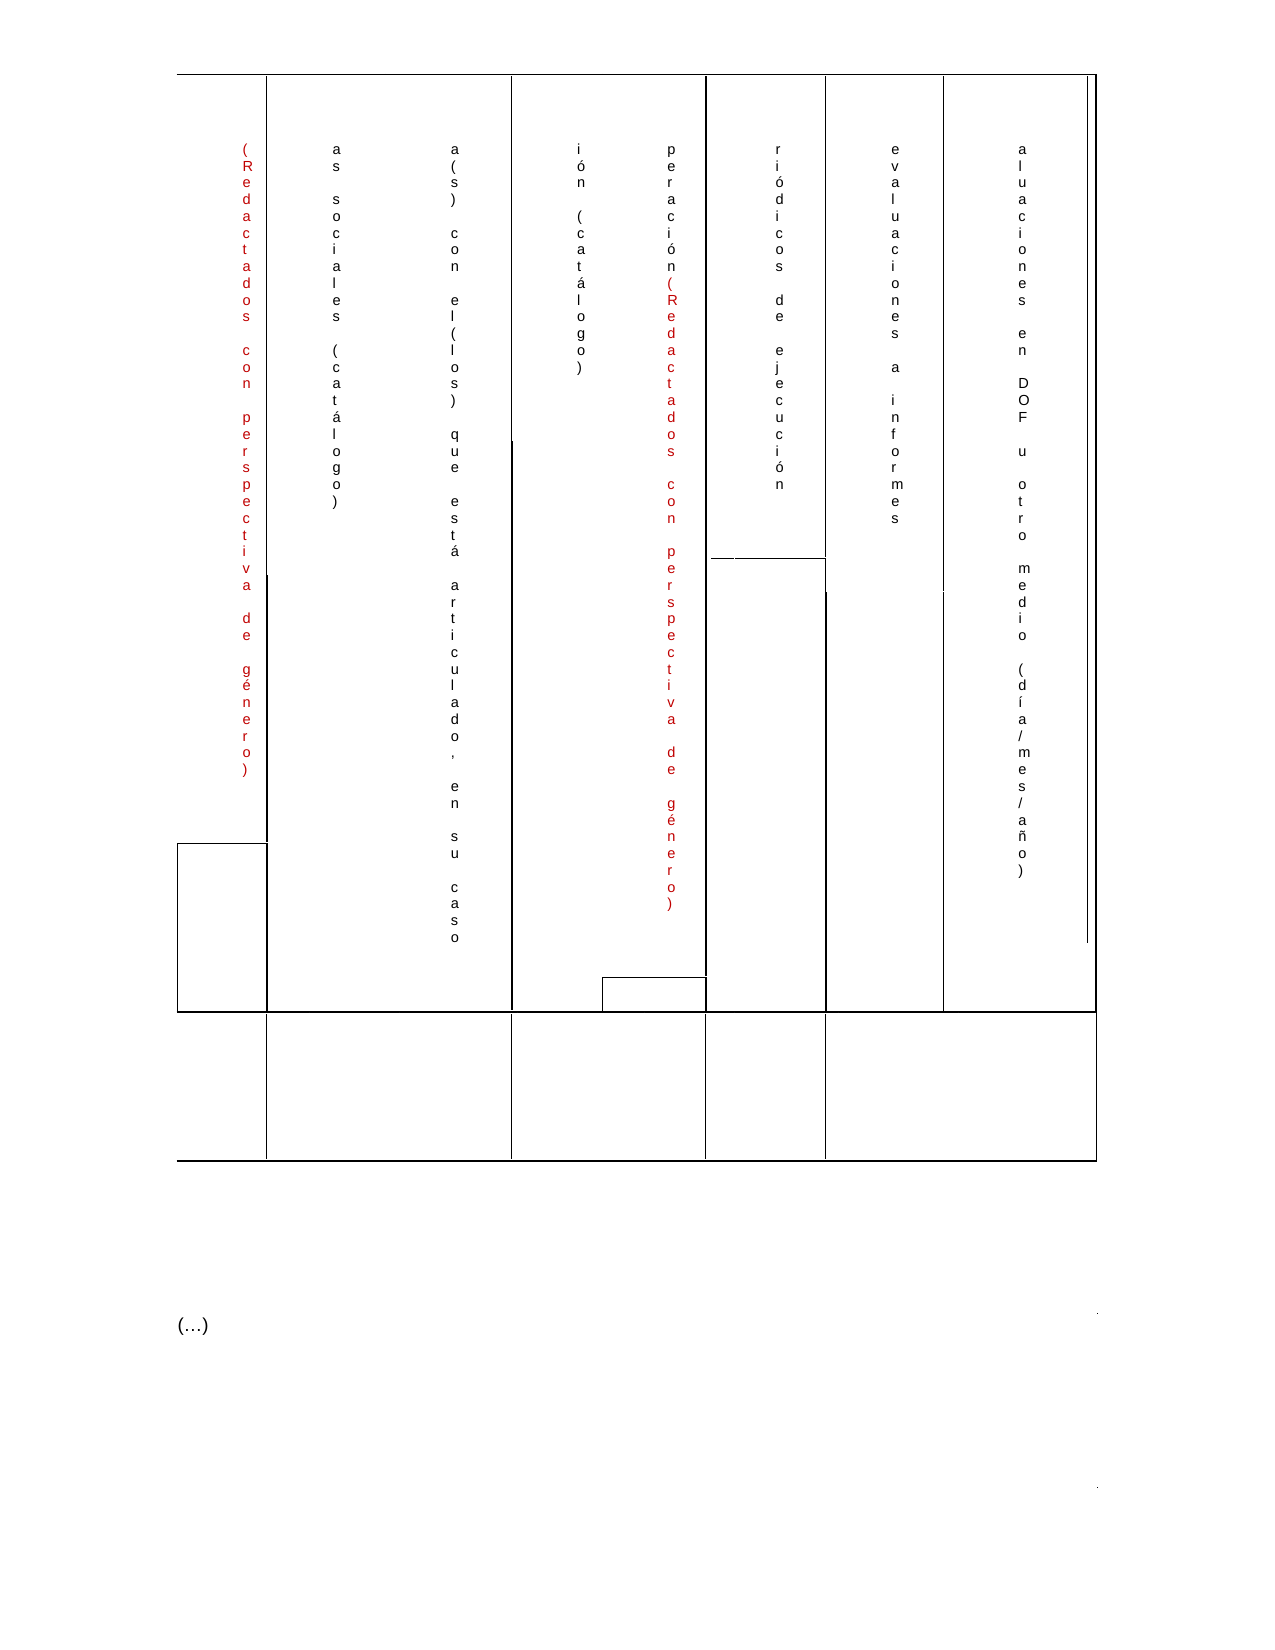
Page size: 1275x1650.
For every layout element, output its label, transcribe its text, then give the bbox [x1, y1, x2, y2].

table_cell [707, 1014, 734, 1159]
table_cell [707, 559, 825, 1011]
table_cell [513, 1014, 517, 1159]
table_cell [603, 1014, 644, 1159]
table_cell a(s) con el(los) que está articulado, en su caso [386, 76, 511, 1010]
table_cell [178, 1014, 266, 1159]
table_cell [513, 76, 517, 440]
table_cell [310, 1014, 385, 1159]
table_cell [178, 844, 266, 1011]
table_cell [518, 1014, 602, 1159]
table_cell [827, 592, 943, 1011]
table_cell [827, 1014, 838, 1159]
table_cell (Redactados con perspectiva de género) [178, 76, 266, 842]
table_cell [707, 76, 734, 976]
table_cell [735, 1014, 825, 1159]
table_cell [268, 76, 309, 574]
table_cell riódicos de ejecución [735, 76, 825, 557]
table_cell evaluaciones a informes [827, 76, 943, 591]
table_cell [959, 1014, 1095, 1159]
table_cell [268, 575, 385, 1011]
table_cell [839, 1014, 943, 1159]
table_cell aluaciones en DOF u otro medio (día/mes/año) [944, 75, 1095, 1011]
table_cell [400, 1014, 511, 1159]
table_cell [513, 441, 517, 1010]
table_cell [944, 1014, 958, 1159]
table_cell peración (Redactados con perspectiva de género) [603, 76, 705, 976]
table_cell as sociales (catálogo) [310, 76, 385, 574]
table_cell ión (catálogo) [518, 76, 602, 440]
table_cell [645, 1014, 705, 1159]
table_cell [603, 978, 705, 1011]
text (…) [177, 1314, 1097, 1336]
table_cell [268, 1014, 309, 1159]
table_cell [386, 1014, 399, 1159]
table_cell [518, 441, 602, 1011]
